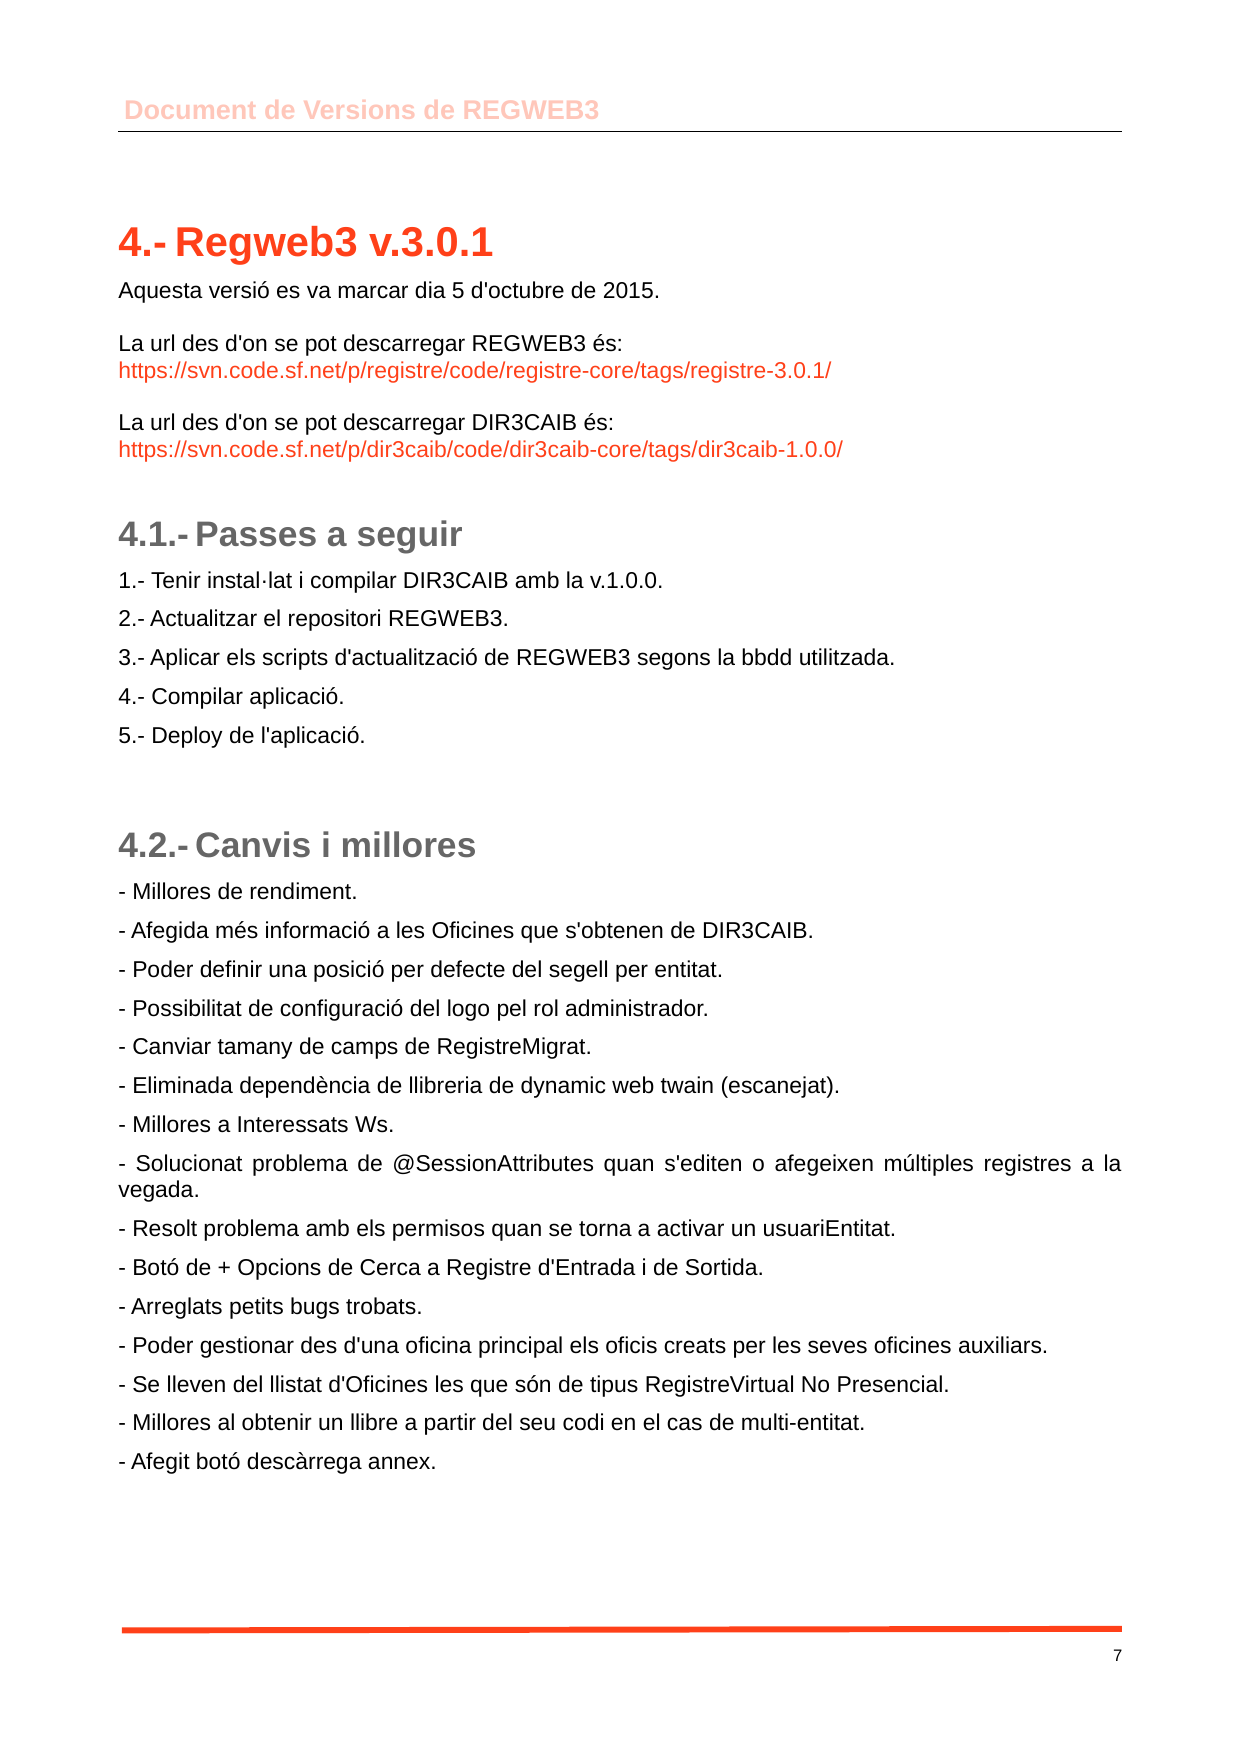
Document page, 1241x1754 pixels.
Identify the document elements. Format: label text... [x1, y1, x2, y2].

text - Millores a Interessats Ws. [118, 1111, 1122, 1137]
text La url des d'on se pot descarregar DIR3CAIB és: [118, 409, 1122, 436]
text Aquesta versió es va marcar dia 5 d'octubre de 2015. [118, 277, 1122, 304]
text - Botó de + Opcions de Cerca a Registre d'Entrada i de Sortida. [118, 1254, 1122, 1280]
text La url des d'on se pot descarregar REGWEB3 és: [118, 330, 1122, 357]
text - Millores de rendiment. [118, 878, 1122, 904]
text - Resolt problema amb els permisos quan se torna a activar un usuariEntitat. [118, 1215, 1122, 1241]
text - Afegida més informació a les Oficines que s'obtenen de DIR3CAIB. [118, 917, 1122, 943]
text - Arreglats petits bugs trobats. [118, 1293, 1122, 1319]
text - Se lleven del llistat d'Oficines les que són de tipus RegistreVirtual No Presencial. [118, 1371, 1122, 1397]
text - Poder definir una posició per defecte del segell per entitat. [118, 956, 1122, 982]
text 1.- Tenir instal·lat i compilar DIR3CAIB amb la v.1.0.0. [118, 567, 1122, 593]
text - Canviar tamany de camps de RegistreMigrat. [118, 1033, 1122, 1060]
text - Eliminada dependència de llibreria de dynamic web twain (escanejat). [118, 1072, 1122, 1098]
text https://svn.code.sf.net/p/registre/code/registre-core/tags/registre-3.0.1/ [118, 357, 1122, 383]
text - Poder gestionar des d'una oficina principal els oficis creats per les seves oficines auxiliars. [118, 1332, 1122, 1358]
text 5.- Deploy de l'aplicació. [118, 722, 1122, 748]
text https://svn.code.sf.net/p/dir3caib/code/dir3caib-core/tags/dir3caib-1.0.0/ [118, 436, 1122, 462]
text - Afegit botó descàrrega annex. [118, 1448, 1122, 1474]
text - Possibilitat de configuració del logo pel rol administrador. [118, 994, 1122, 1021]
text - Solucionat problema de @SessionAttributes quan s'editen o afegeixen múltiples registres a la vegada. [118, 1150, 1122, 1203]
subtitle Regweb3 v.3.0.1 [118, 217, 1122, 265]
text 2.- Actualitzar el repositori REGWEB3. [118, 605, 1122, 632]
subtitle Passes a seguir [118, 513, 1122, 554]
text 3.- Aplicar els scripts d'actualització de REGWEB3 segons la bbdd utilitzada. [118, 644, 1122, 671]
text - Millores al obtenir un llibre a partir del seu codi en el cas de multi-entitat. [118, 1409, 1122, 1436]
text 4.- Compilar aplicació. [118, 683, 1122, 709]
subtitle Canvis i millores [118, 825, 1122, 865]
